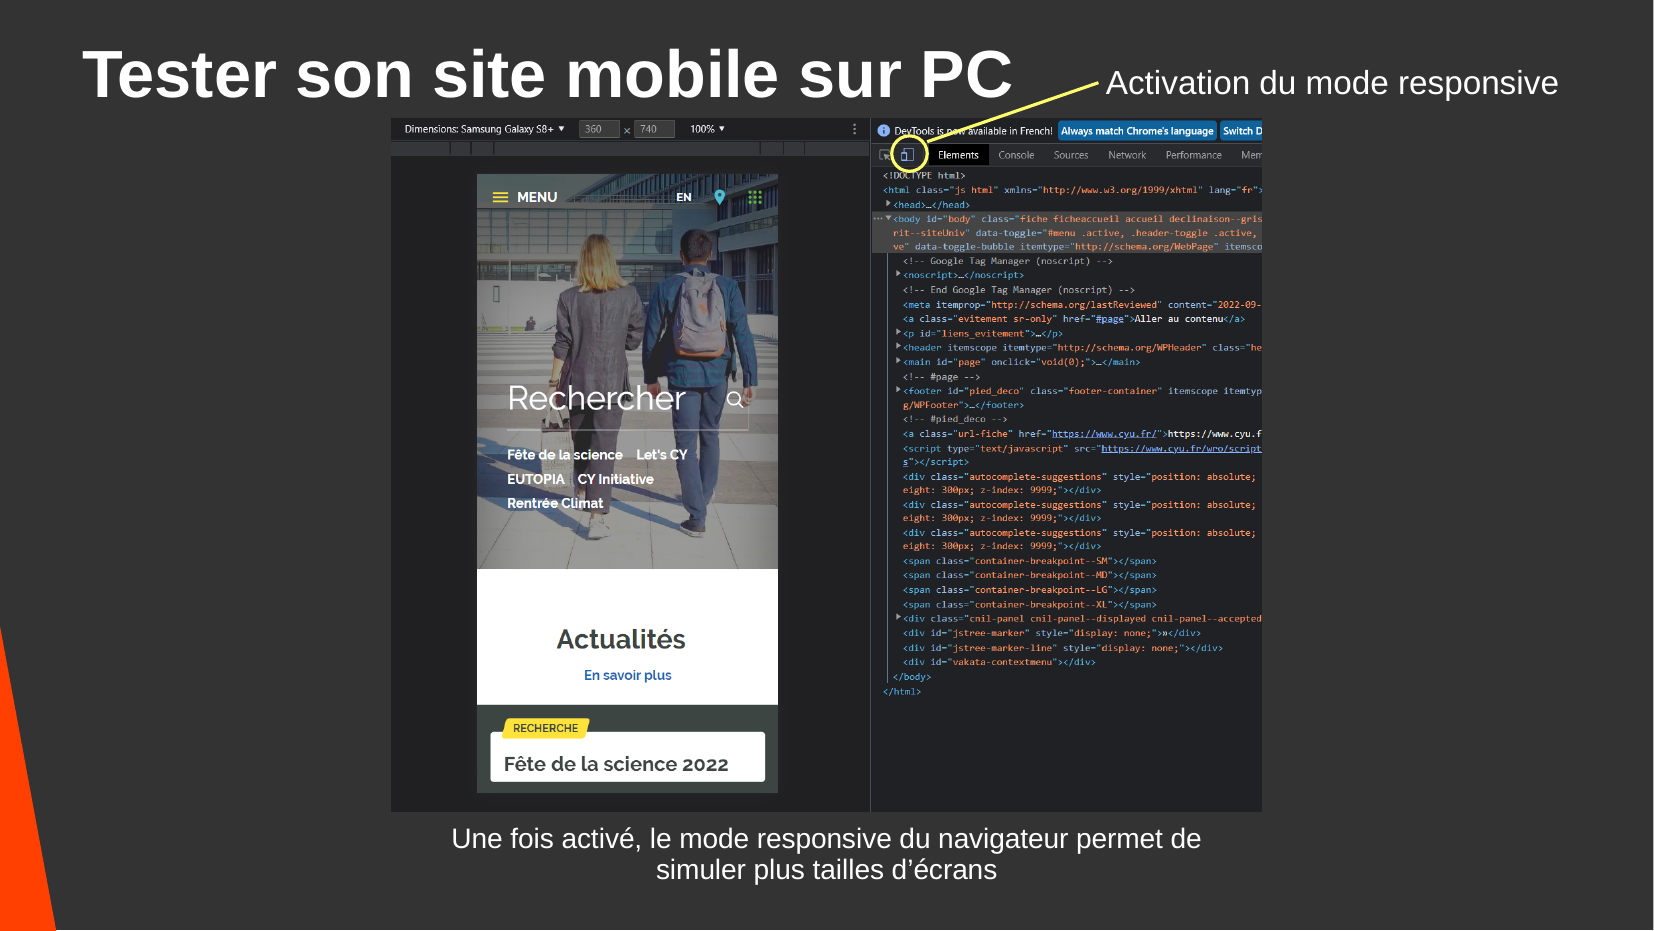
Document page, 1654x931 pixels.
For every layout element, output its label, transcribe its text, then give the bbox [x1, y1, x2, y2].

text_box [0, 626, 57, 931]
picture [894, 138, 925, 169]
title Activation du mode responsive [1011, 64, 1654, 112]
text_box Une fois activé, le mode responsive du navigateur permet de simuler plus tailles d’écrans [434, 816, 1220, 894]
picture [391, 118, 1262, 812]
title Tester son site mobile sur PC [82, 37, 1571, 112]
